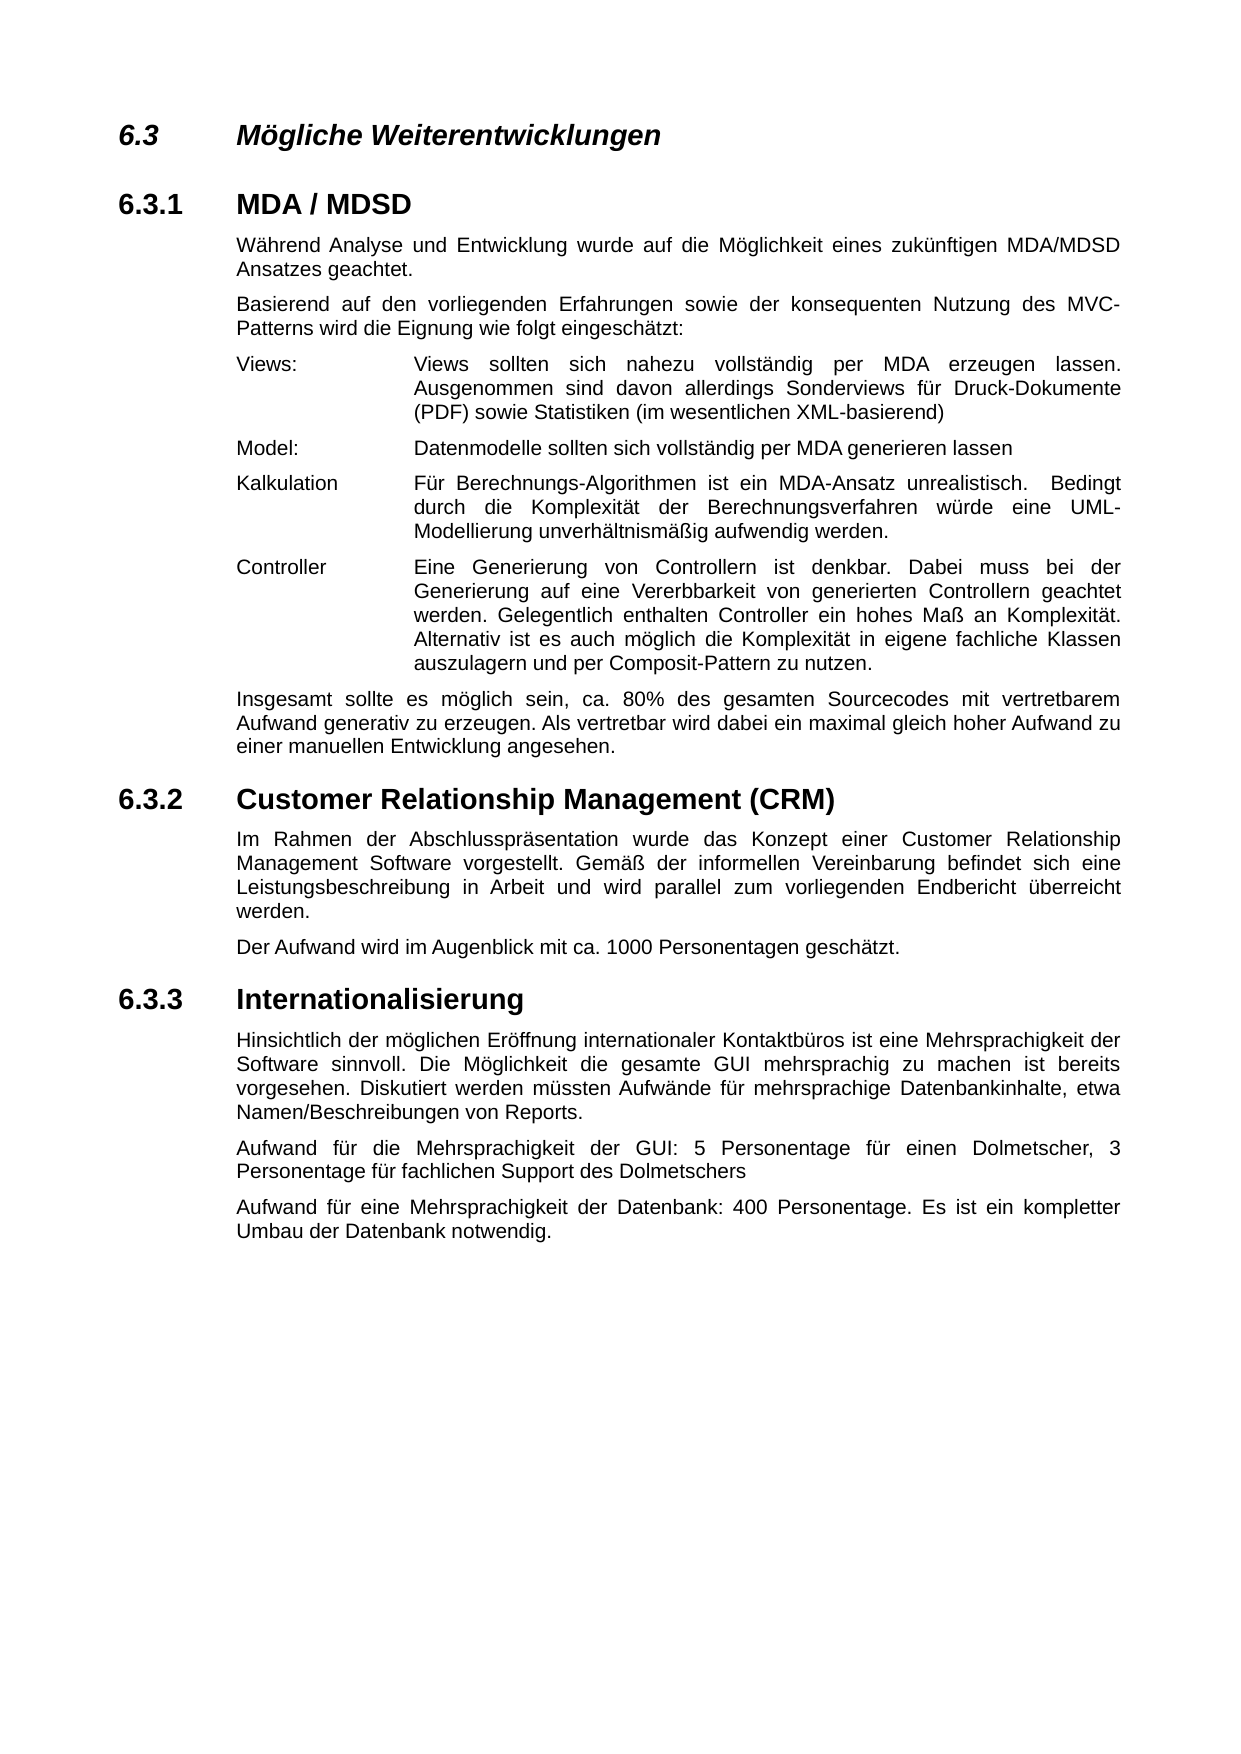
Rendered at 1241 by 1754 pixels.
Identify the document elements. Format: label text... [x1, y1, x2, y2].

text Controller Eine Generierung von Controllern ist denkbar. Dabei muss bei der Generierung auf eine Vererbbarkeit von generierten Controllern geachtet werden. Gelegentlich enthalten Controller ein hohes Maß an Komplexität. Alternativ ist es auch möglich die Komplexität in eigene fachliche Klassen auszulagern und per Composit-Pattern zu nutzen. [236, 555, 1122, 674]
subtitle MDA / MDSD [118, 187, 1122, 221]
text Views: Views sollten sich nahezu vollständig per MDA erzeugen lassen. Ausgenommen sind davon allerdings Sonderviews für Druck-Dokumente (PDF) sowie Statistiken (im wesentlichen XML-basierend) [236, 352, 1122, 424]
subtitle Mögliche Weiterentwicklungen [118, 118, 1122, 152]
text Kalkulation Für Berechnungs-Algorithmen ist ein MDA-Ansatz unrealistisch. Bedingt durch die Komplexität der Berechnungsverfahren würde eine UML-Modellierung unverhältnismäßig aufwendig werden. [236, 471, 1122, 543]
text Aufwand für die Mehrsprachigkeit der GUI: 5 Personentage für einen Dolmetscher, 3 Personentage für fachlichen Support des Dolmetschers [236, 1135, 1122, 1183]
text Insgesamt sollte es möglich sein, ca. 80% des gesamten Sourcecodes mit vertretbarem Aufwand generativ zu erzeugen. Als vertretbar wird dabei ein maximal gleich hoher Aufwand zu einer manuellen Entwicklung angesehen. [236, 686, 1122, 758]
text Im Rahmen der Abschlusspräsentation wurde das Konzept einer Customer Relationship Management Software vorgestellt. Gemäß der informellen Vereinbarung befindet sich eine Leistungsbeschreibung in Arbeit und wird parallel zum vorliegenden Endbericht überreicht werden. [236, 827, 1122, 923]
text Der Aufwand wird im Augenblick mit ca. 1000 Personentagen geschätzt. [236, 935, 1122, 959]
subtitle Internationalisierung [118, 982, 1122, 1016]
text Hinsichtlich der möglichen Eröffnung internationaler Kontaktbüros ist eine Mehrsprachigkeit der Software sinnvoll. Die Möglichkeit die gesamte GUI mehrsprachig zu machen ist bereits vorgesehen. Diskutiert werden müssten Aufwände für mehrsprachige Datenbankinhalte, etwa Namen/Beschreibungen von Reports. [236, 1028, 1122, 1123]
subtitle Customer Relationship Management (CRM) [118, 782, 1122, 815]
text Basierend auf den vorliegenden Erfahrungen sowie der konsequenten Nutzung des MVC-Patterns wird die Eignung wie folgt eingeschätzt: [236, 292, 1122, 340]
text Während Analyse und Entwicklung wurde auf die Möglichkeit eines zukünftigen MDA/MDSD Ansatzes geachtet. [236, 232, 1122, 280]
text Model: Datenmodelle sollten sich vollständig per MDA generieren lassen [236, 435, 1122, 459]
text Aufwand für eine Mehrsprachigkeit der Datenbank: 400 Personentage. Es ist ein kompletter Umbau der Datenbank notwendig. [236, 1195, 1122, 1243]
